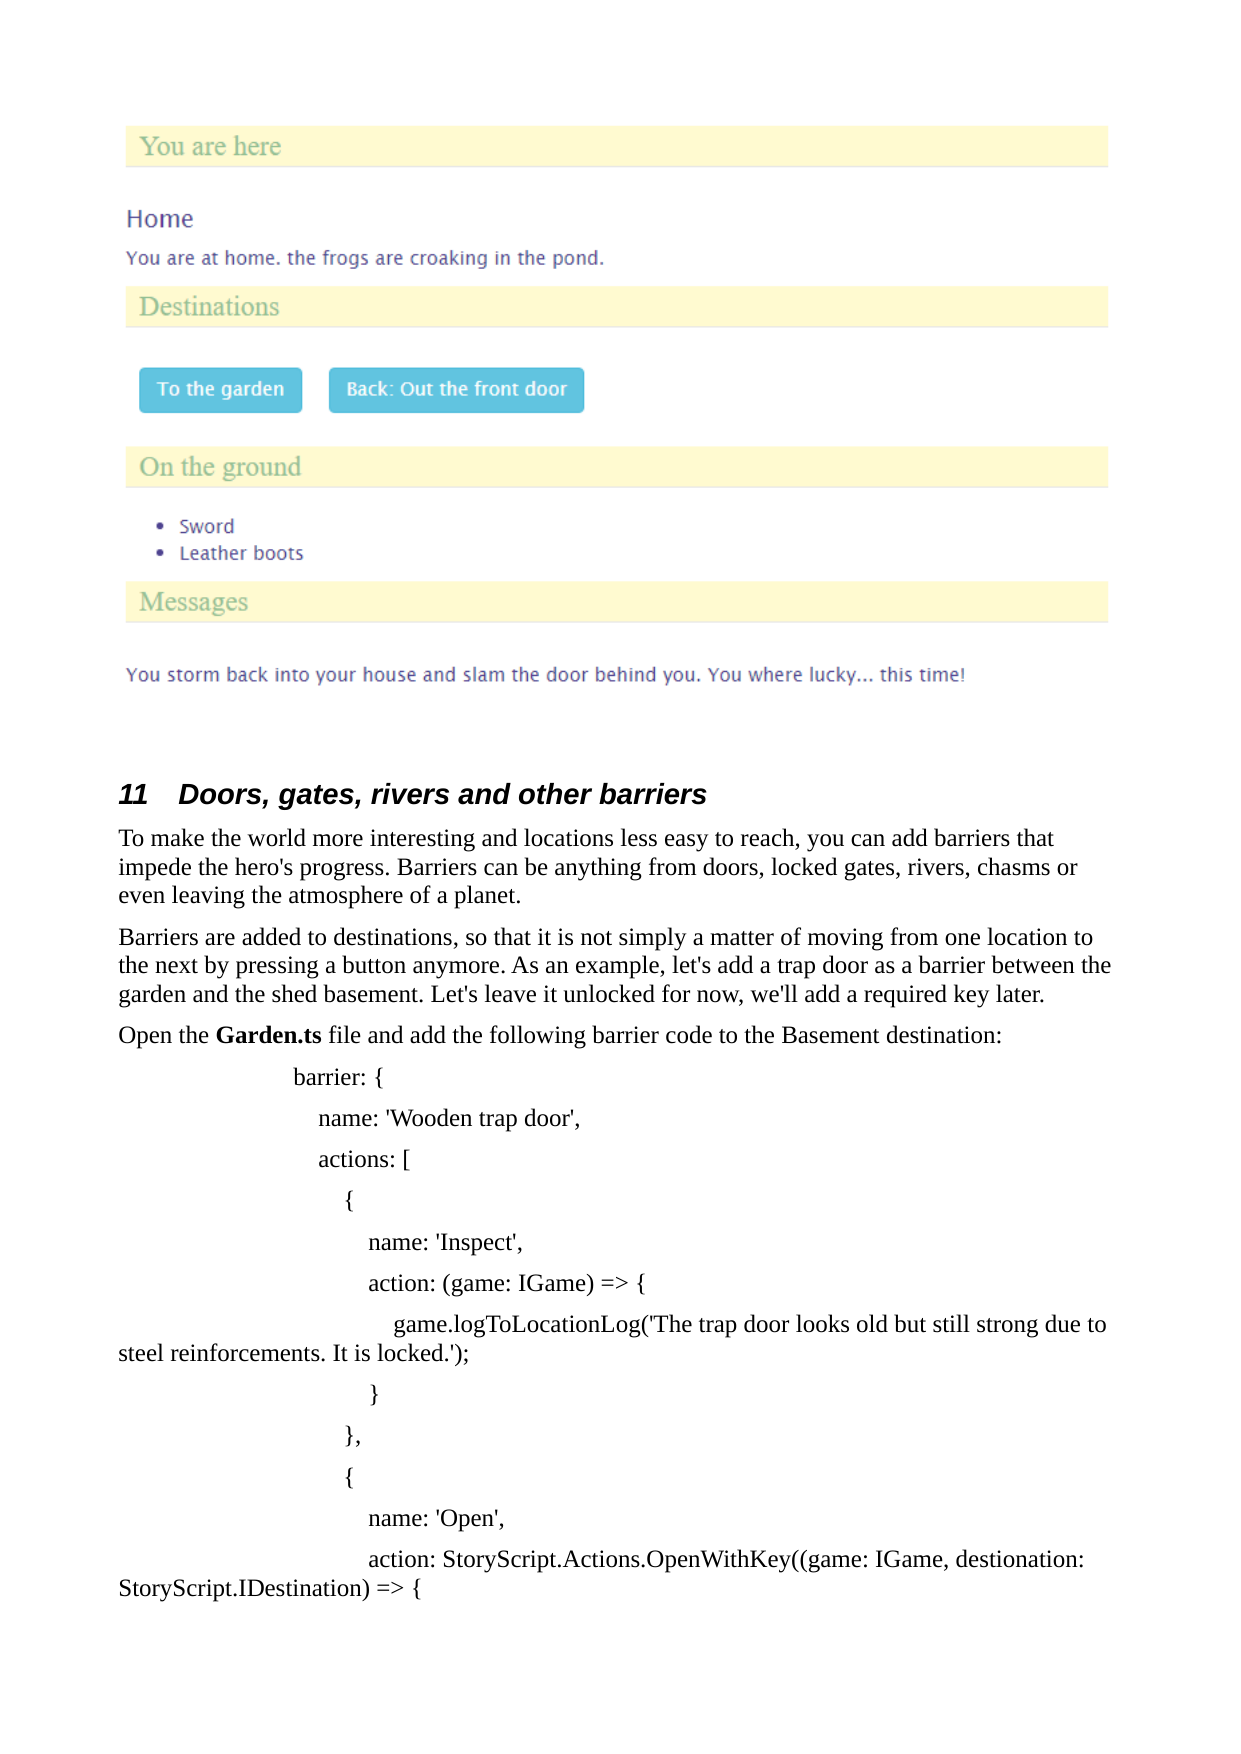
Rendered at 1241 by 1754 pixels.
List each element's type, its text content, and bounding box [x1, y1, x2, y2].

subtitle Doors, gates, rivers and other barriers [118, 777, 1122, 811]
text { [118, 1186, 1122, 1214]
text name: 'Wooden trap door', [118, 1103, 1122, 1132]
text actions: [ [118, 1144, 1122, 1173]
text barrier: { [118, 1062, 1122, 1091]
text action: (game: IGame) => { [118, 1268, 1122, 1297]
text To make the world more interesting and locations less easy to reach, you can add barriers that impede the hero's progress. Barriers can be anything from doors, locked gates, rivers, chasms or even leaving the atmosphere of a planet. [118, 823, 1122, 909]
text action: StoryScript.Actions.OpenWithKey((game: IGame, destionation: StoryScript.IDestination) => { [118, 1544, 1122, 1602]
text Barriers are added to destinations, so that it is not simply a matter of moving from one location to the next by pressing a button anymore. As an example, let's add a trap door as a barrier between the garden and the shed basement. Let's leave it unlocked for now, we'll add a required key later. [118, 922, 1122, 1008]
text Open the Garden.ts file and add the following barrier code to the Basement destination: [118, 1021, 1122, 1049]
text game.logToLocationLog('The trap door looks old but still strong due to steel reinforcements. It is locked.'); [118, 1309, 1122, 1367]
picture [118, 118, 1123, 711]
text name: 'Inspect', [118, 1227, 1122, 1256]
text }, [118, 1421, 1122, 1449]
text { [118, 1462, 1122, 1491]
text name: 'Open', [118, 1503, 1122, 1532]
text } [118, 1379, 1122, 1408]
